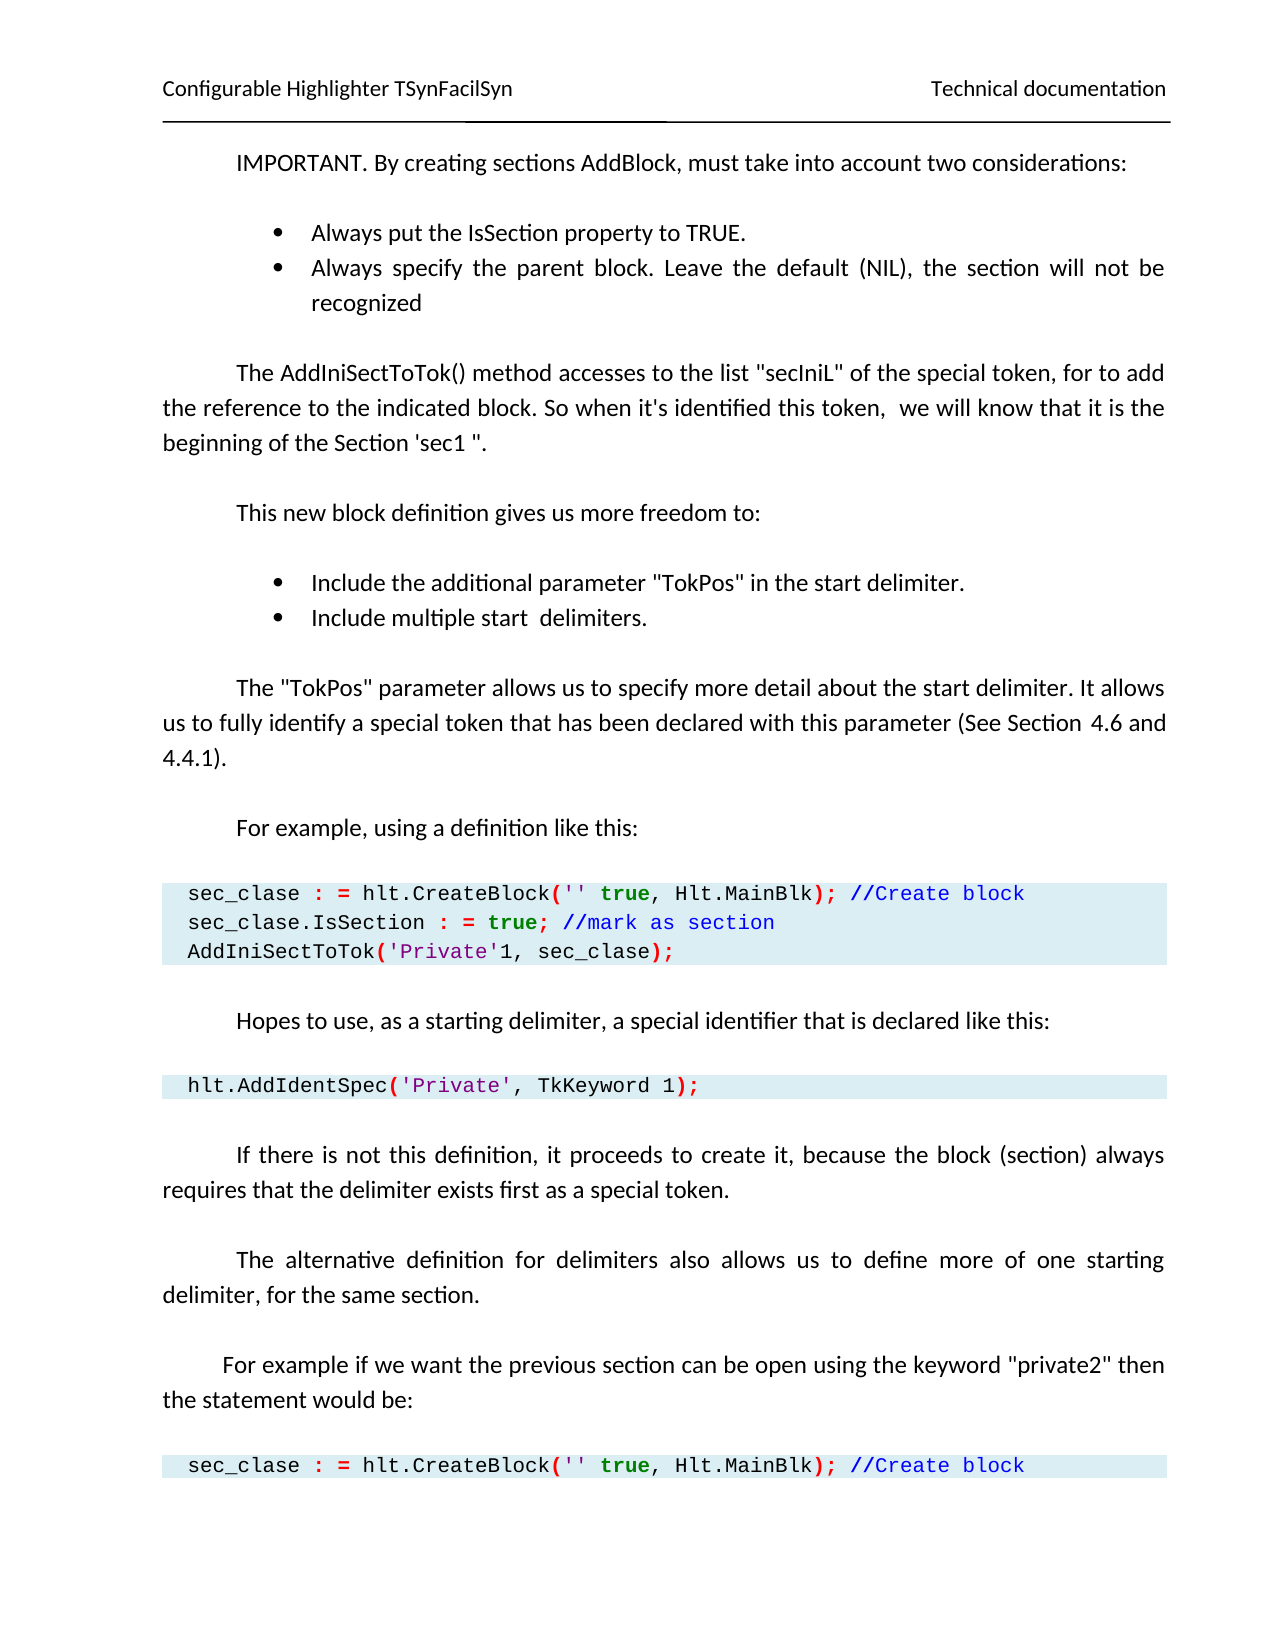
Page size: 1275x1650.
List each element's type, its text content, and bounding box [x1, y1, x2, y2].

text sec_clase.IsSection : = true; //mark as section [162, 912, 1167, 936]
list Always put the IsSection property to TRUE. [274, 218, 1167, 248]
text For example if we want the previous section can be open using the keyword "private2" then the statement would be: [162, 1350, 1167, 1415]
text The alternative definition for delimiters also allows us to define more of one starting delimiter, for the same section. [162, 1245, 1167, 1310]
text If there is not this definition, it proceeds to create it, because the block (section) always requires that the delimiter exists first as a special token. [162, 1140, 1167, 1205]
text IMPORTANT. By creating sections AddBlock, must take into account two considerations: [162, 148, 1167, 178]
list Always specify the parent block. Leave the default (NIL), the section will not be recognized [274, 253, 1167, 318]
list Include multiple start delimiters. [274, 603, 1167, 633]
list Include the additional parameter "TokPos" in the start delimiter. [274, 568, 1167, 598]
text Hopes to use, as a starting delimiter, a special identifier that is declared like this: [162, 1005, 1167, 1036]
text AddIniSectToTok('Private'1, sec_clase); [162, 941, 1167, 965]
text The AddIniSectToTok() method accesses to the list "secIniL" of the special token, for to add the reference to the indicated block. So when it's identified this token, we will know that it is the beginning of the Section 'sec1 ". [162, 358, 1167, 458]
text This new block definition gives us more freedom to: [162, 498, 1167, 528]
text sec_clase : = hlt.CreateBlock('' true, Hlt.MainBlk); //Create block [162, 883, 1167, 906]
text For example, using a definition like this: [162, 813, 1167, 843]
text hlt.AddIdentSpec('Private', TkKeyword 1); [162, 1075, 1167, 1099]
text The "TokPos" parameter allows us to specify more detail about the start delimiter. It allows us to fully identify a special token that has been declared with this parameter (See Section 4.6 and 4.4.1). [162, 673, 1167, 773]
text sec_clase : = hlt.CreateBlock('' true, Hlt.MainBlk); //Create block [162, 1455, 1167, 1478]
